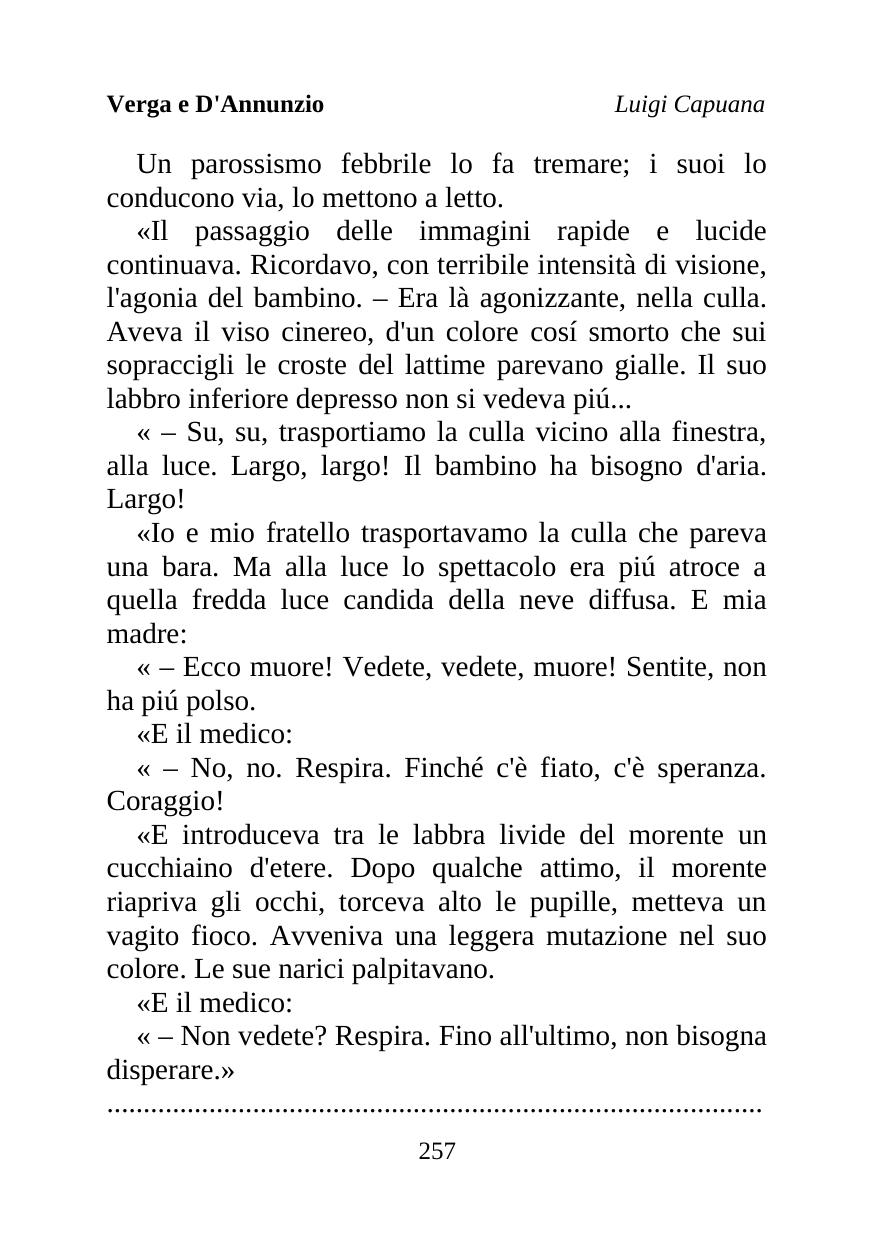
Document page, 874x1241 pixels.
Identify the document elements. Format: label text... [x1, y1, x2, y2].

text «Io e mio fratello trasportavamo la culla che pareva una bara. Ma alla luce lo spettacolo era piú atroce a quella fredda luce candida della neve diffusa. E mia madre: [106, 515, 768, 649]
text « – Su, su, trasportiamo la culla vicino alla finestra, alla luce. Largo, largo! Il bambino ha bisogno d'aria. Largo! [106, 414, 768, 515]
text « – Non vedete? Respira. Fino all'ultimo, non bisogna disperare.» [106, 1018, 768, 1085]
text «E il medico: [106, 985, 768, 1018]
text «E il medico: [106, 716, 768, 750]
text Un parossismo febbrile lo fa tremare; i suoi lo conducono via, lo mettono a letto. [106, 146, 768, 213]
text «Il passaggio delle immagini rapide e lucide continuava. Ricordavo, con terribile intensità di visione, l'agonia del bambino. – Era là agonizzante, nella culla. Aveva il viso cinereo, d'un colore cosí smorto che sui sopraccigli le croste del lattime parevano gialle. Il suo labbro inferiore depresso non si vedeva piú... [106, 213, 768, 414]
text « – No, no. Respira. Finché c'è fiato, c'è speranza. Coraggio! [106, 750, 768, 817]
text « – Ecco muore! Vedete, vedete, muore! Sentite, non ha piú polso. [106, 649, 768, 716]
text «E introduceva tra le labbra livide del morente un cucchiaino d'etere. Dopo qualche attimo, il morente riapriva gli occhi, torceva alto le pupille, metteva un vagito fioco. Avveniva una leggera mutazione nel suo colore. Le sue narici palpitavano. [106, 817, 768, 985]
text .......................................................................................... [106, 1085, 768, 1119]
